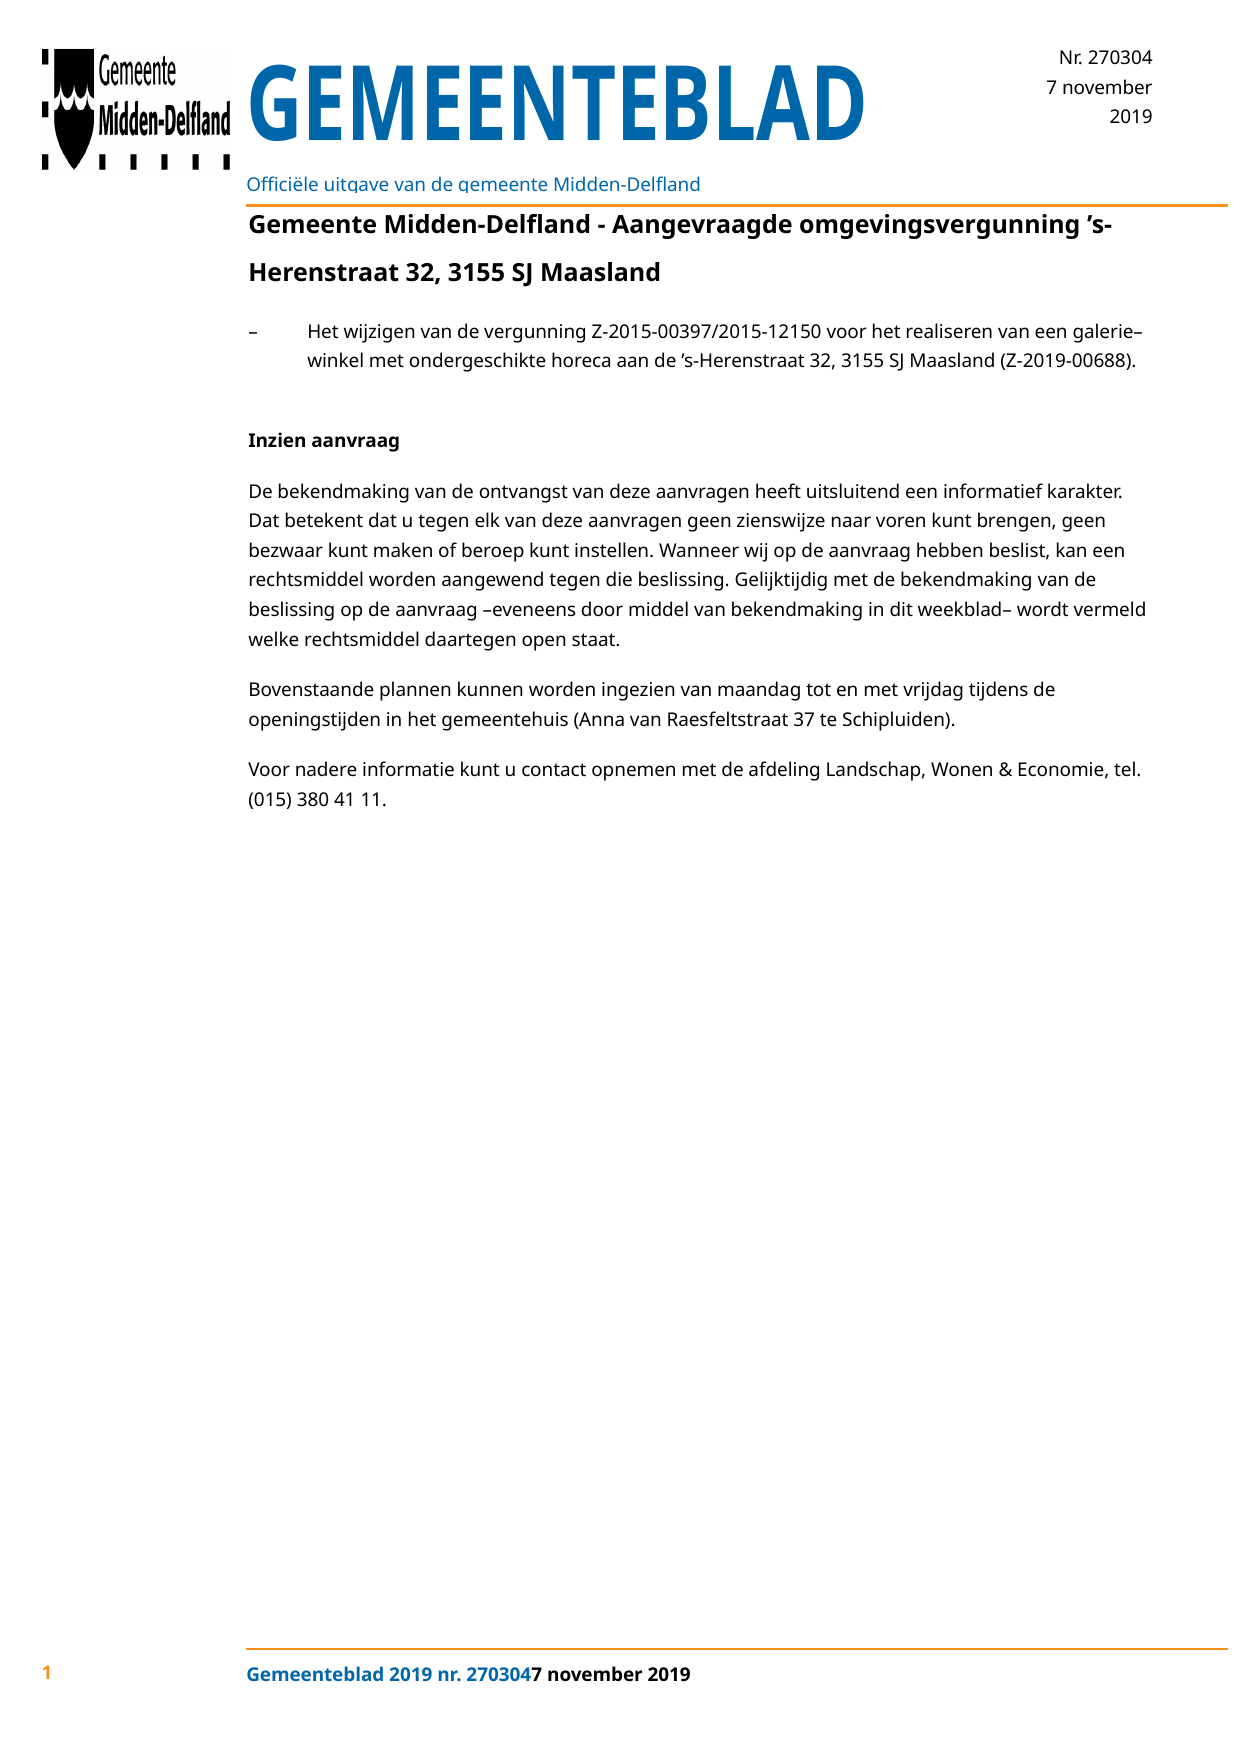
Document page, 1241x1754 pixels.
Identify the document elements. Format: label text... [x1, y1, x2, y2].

text Inzien aanvraag [248, 427, 1152, 453]
text Bovenstaande plannen kunnen worden ingezien van maandag tot en met vrijdag tijdens de openingstijden in het gemeentehuis (Anna van Raesfeltstraat 37 te Schipluiden). [248, 676, 1152, 732]
text De bekendmaking van de ontvangst van deze aanvragen heeft uitsluitend een informatief karakter. Dat betekent dat u tegen elk van deze aanvragen geen zienswijze naar voren kunt brengen, geen bezwaar kunt maken of beroep kunt instellen. Wanneer wij op de aanvraag hebben beslist, kan een rechtsmiddel worden aangewend tegen die beslissing. Gelijktijdig met de bekendmaking van de beslissing op de aanvraag –eveneens door middel van bekendmaking in dit weekblad– wordt vermeld welke rechtsmiddel daartegen open staat. [248, 478, 1152, 652]
text Voor nadere informatie kunt u contact opnemen met de afdeling Landschap, Wonen & Economie, tel. (015) 380 41 11. [248, 756, 1152, 812]
list Het wijzigen van de vergunning Z-2015-00397/2015-12150 voor het realiseren van een galerie–winkel met ondergeschikte horeca aan de ’s-Herenstraat 32, 3155 SJ Maasland (Z-2019-00688). [248, 318, 1152, 373]
picture [41, 47, 231, 172]
text Gemeente Midden-Delfland - Aangevraagde omgevingsvergunning ’s-Herenstraat 32, 3155 SJ Maasland [248, 207, 1152, 288]
